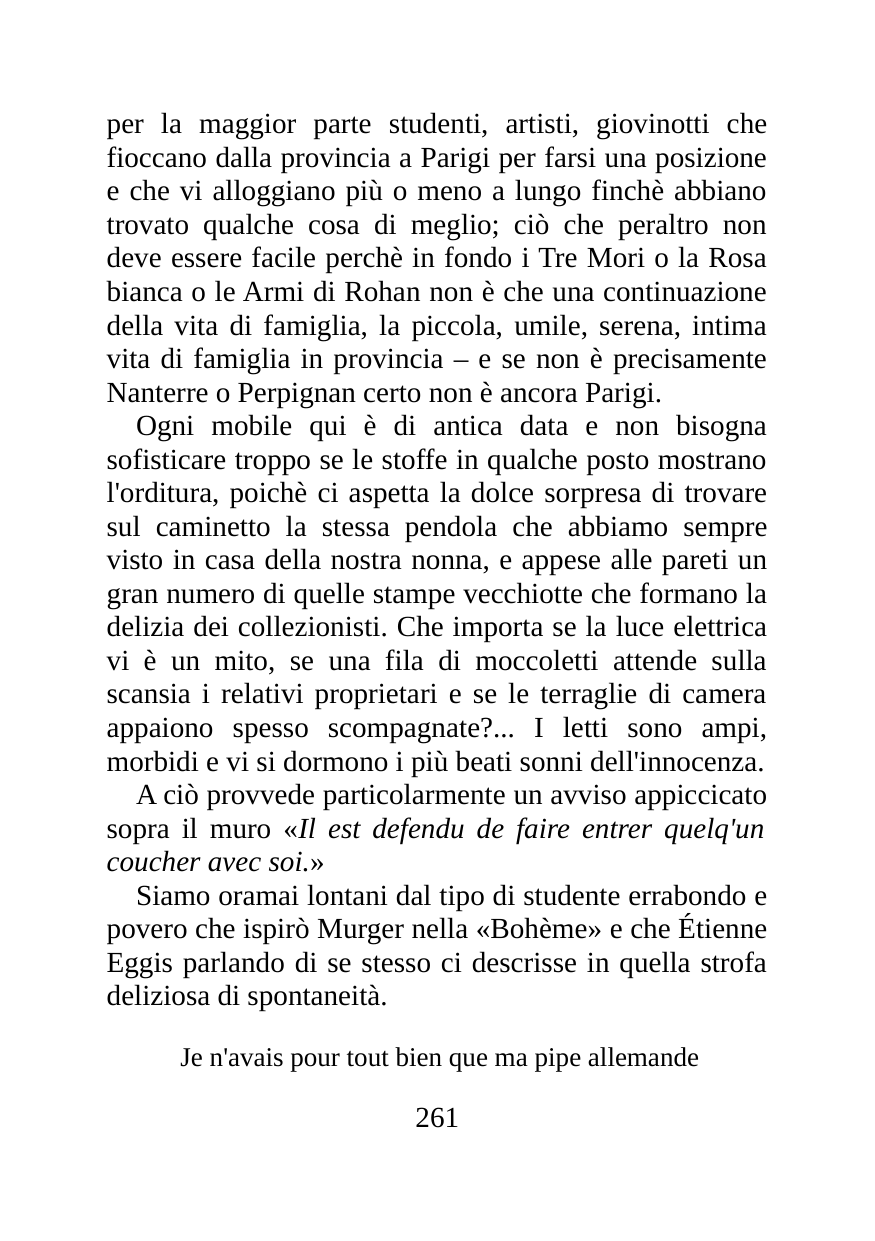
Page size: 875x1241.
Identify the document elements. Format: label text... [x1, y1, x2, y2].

text Siamo oramai lontani dal tipo di studente errabondo e povero che ispirò Murger nella «Bohème» e che Étienne Eggis parlando di se stesso ci descrisse in quella strofa deliziosa di spontaneità. [106, 878, 768, 1012]
text per la maggior parte studenti, artisti, giovinotti che fioccano dalla provincia a Parigi per farsi una posizione e che vi alloggiano più o meno a lungo finchè abbiano trovato qualche cosa di meglio; ciò che peraltro non deve essere facile perchè in fondo i Tre Mori o la Rosa bianca o le Armi di Rohan non è che una continuazione della vita di famiglia, la piccola, umile, serena, intima vita di famiglia in provincia ‒ e se non è precisamente Nanterre o Perpignan certo non è ancora Parigi. [106, 106, 768, 408]
text A ciò provvede particolarmente un avviso appiccicato sopra il muro «Il est defendu de faire entrer quelq'un coucher avec soi.» [106, 777, 768, 878]
text Ogni mobile qui è di antica data e non bisogna sofisticare troppo se le stoffe in qualche posto mostrano l'orditura, poichè ci aspetta la dolce sorpresa di trovare sul caminetto la stessa pendola che abbiamo sempre visto in casa della nostra nonna, e appese alle pareti un gran numero di quelle stampe vecchiotte che formano la delizia dei collezionisti. Che importa se la luce elettrica vi è un mito, se una fila di moccoletti attende sulla scansia i relativi proprietari e se le terraglie di camera appaiono spesso scompagnate?... I letti sono ampi, morbidi e vi si dormono i più beati sonni dell'innocenza. [106, 408, 768, 777]
text Je n'avais pour tout bien que ma pipe allemande [106, 1041, 768, 1072]
